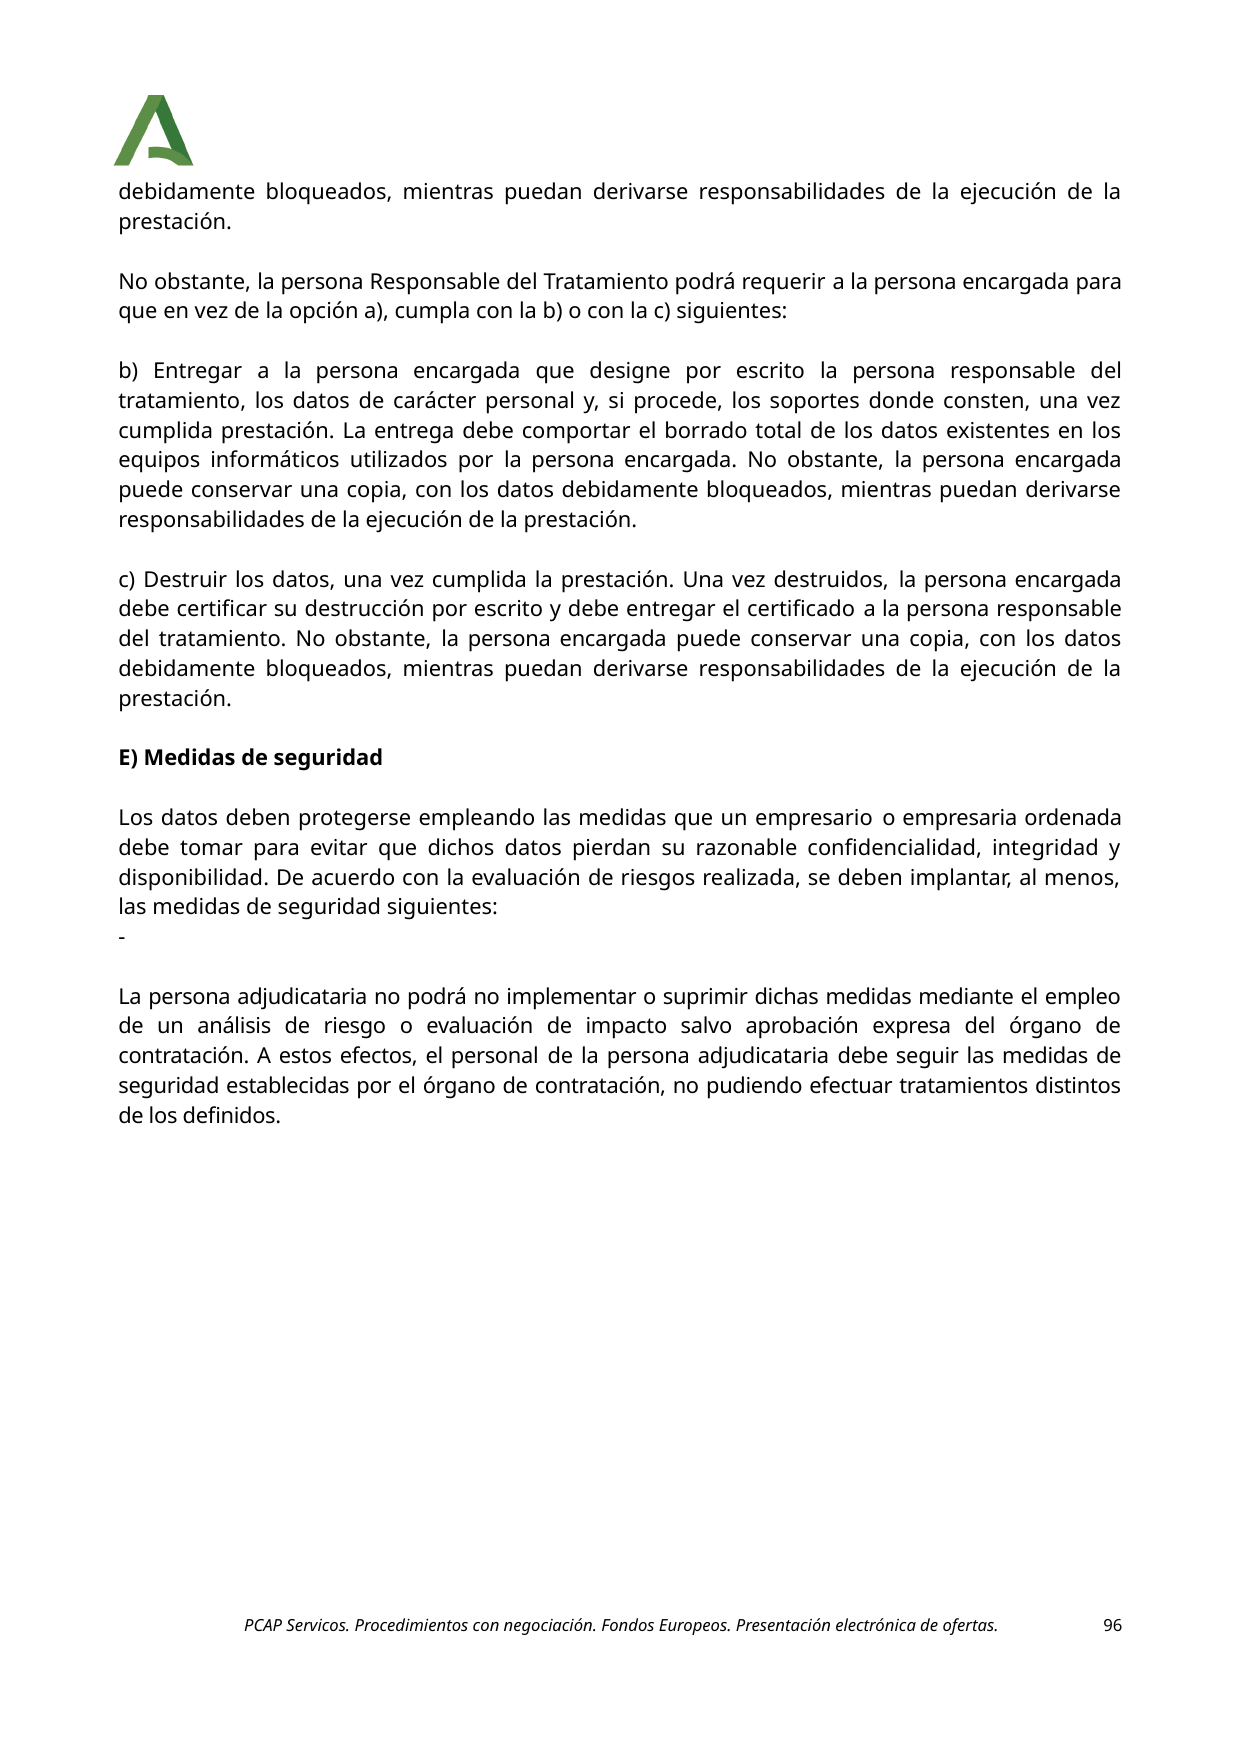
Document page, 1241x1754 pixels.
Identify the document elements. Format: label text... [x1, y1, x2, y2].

text debidamente bloqueados, mientras puedan derivarse responsabilidades de la ejecución de la prestación. [118, 176, 1122, 236]
text Los datos deben protegerse empleando las medidas que un empresario o empresaria ordenada debe tomar para evitar que dichos datos pierdan su razonable confidencialidad, integridad y disponibilidad. De acuerdo con la evaluación de riesgos realizada, se deben implantar, al menos, las medidas de seguridad siguientes: [118, 802, 1122, 921]
text La persona adjudicataria no podrá no implementar o suprimir dichas medidas mediante el empleo de un análisis de riesgo o evaluación de impacto salvo aprobación expresa del órgano de contratación. A estos efectos, el personal de la persona adjudicataria debe seguir las medidas de seguridad establecidas por el órgano de contratación, no pudiendo efectuar tratamientos distintos de los definidos. [118, 981, 1122, 1130]
text E) Medidas de seguridad [118, 742, 1122, 772]
text b) Entregar a la persona encargada que designe por escrito la persona responsable del tratamiento, los datos de carácter personal y, si procede, los soportes donde consten, una vez cumplida prestación. La entrega debe comportar el borrado total de los datos existentes en los equipos informáticos utilizados por la persona encargada. No obstante, la persona encargada puede conservar una copia, con los datos debidamente bloqueados, mientras puedan derivarse responsabilidades de la ejecución de la prestación. [118, 355, 1122, 534]
picture [109, 91, 198, 170]
text c) Destruir los datos, una vez cumplida la prestación. Una vez destruidos, la persona encargada debe certificar su destrucción por escrito y debe entregar el certificado a la persona responsable del tratamiento. No obstante, la persona encargada puede conservar una copia, con los datos debidamente bloqueados, mientras puedan derivarse responsabilidades de la ejecución de la prestación. [118, 564, 1122, 713]
text - [118, 921, 1122, 951]
text No obstante, la persona Responsable del Tratamiento podrá requerir a la persona encargada para que en vez de la opción a), cumpla con la b) o con la c) siguientes: [118, 266, 1122, 325]
